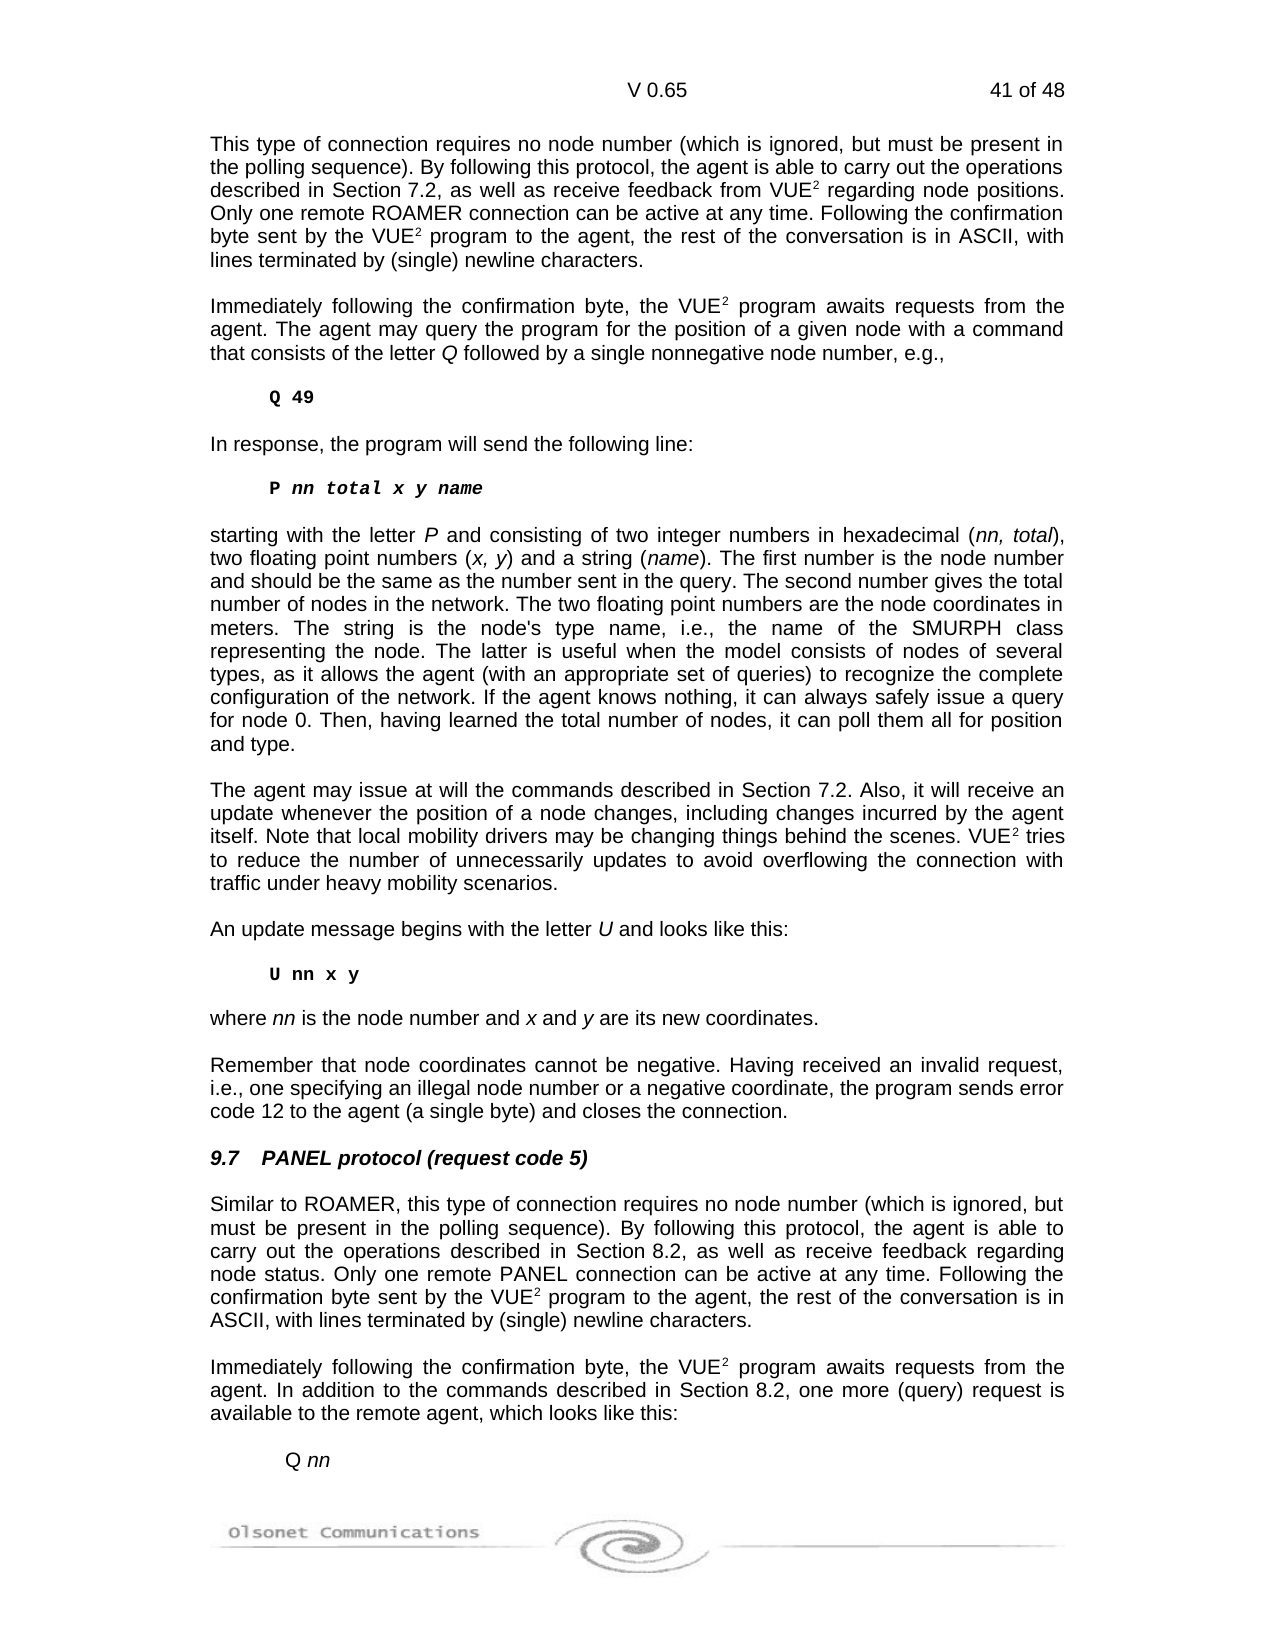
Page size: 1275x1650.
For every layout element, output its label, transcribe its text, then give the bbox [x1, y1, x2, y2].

text Immediately following the confirmation byte, the VUE2 program awaits requests from the agent. In addition to the commands described in Section 8.2, one more (query) request is available to the remote agent, which looks like this: [210, 1355, 1065, 1425]
picture [210, 1504, 1065, 1596]
text The agent may issue at will the commands described in Section 7.2. Also, it will receive an update whenever the position of a node changes, including changes incurred by the agent itself. Note that local mobility drivers may be changing things behind the scenes. VUE2 tries to reduce the number of unnecessarily updates to avoid overflowing the connection with traffic under heavy mobility scenarios. [210, 779, 1065, 895]
text Similar to ROAMER, this type of connection requires no node number (which is ignored, but must be present in the polling sequence). By following this protocol, the agent is able to carry out the operations described in Section 8.2, as well as receive feedback regarding node status. Only one remote PANEL connection can be active at any time. Following the confirmation byte sent by the VUE2 program to the agent, the rest of the conversation is in ASCII, with lines terminated by (single) newline characters. [210, 1193, 1065, 1332]
text starting with the letter P and consisting of two integer numbers in hexadecimal (nn, total), two floating point numbers (x, y) and a string (name). The first number is the node number and should be the same as the number sent in the query. The second number gives the total number of nodes in the network. The two floating point numbers are the node coordinates in meters. The string is the node's type name, i.e., the name of the SMURPH class representing the node. The latter is useful when the model consists of nodes of several types, as it allows the agent (with an appropriate set of queries) to recognize the complete configuration of the network. If the agent knows nothing, it can always safely issue a query for node 0. Then, having learned the total number of nodes, it can poll them all for position and type. [210, 523, 1065, 755]
text Q 49 [269, 388, 1065, 409]
text An update message begins with the letter U and looks like this: [210, 918, 1065, 941]
text In response, the program will send the following line: [210, 432, 1065, 455]
text where nn is the node number and x and y are its new coordinates. [210, 1007, 1065, 1030]
text Immediately following the confirmation byte, the VUE2 program awaits requests from the agent. The agent may query the program for the position of a given node with a command that consists of the letter Q followed by a single nonnegative node number, e.g., [210, 295, 1065, 364]
text P nn total x y name [269, 479, 1065, 500]
text Q nn [210, 1448, 1065, 1472]
subtitle PANEL protocol (request code 5) [210, 1146, 1065, 1169]
text U nn x y [269, 964, 1065, 986]
text This type of connection requires no node number (which is ignored, but must be present in the polling sequence). By following this protocol, the agent is able to carry out the operations described in Section 7.2, as well as receive feedback from VUE2 regarding node positions. Only one remote ROAMER connection can be active at any time. Following the confirmation byte sent by the VUE2 program to the agent, the rest of the conversation is in ASCII, with lines terminated by (single) newline characters. [210, 132, 1065, 272]
text Remember that node coordinates cannot be negative. Having received an invalid request, i.e., one specifying an illegal node number or a negative coordinate, the program sends error code 12 to the agent (a single byte) and closes the connection. [210, 1053, 1065, 1123]
